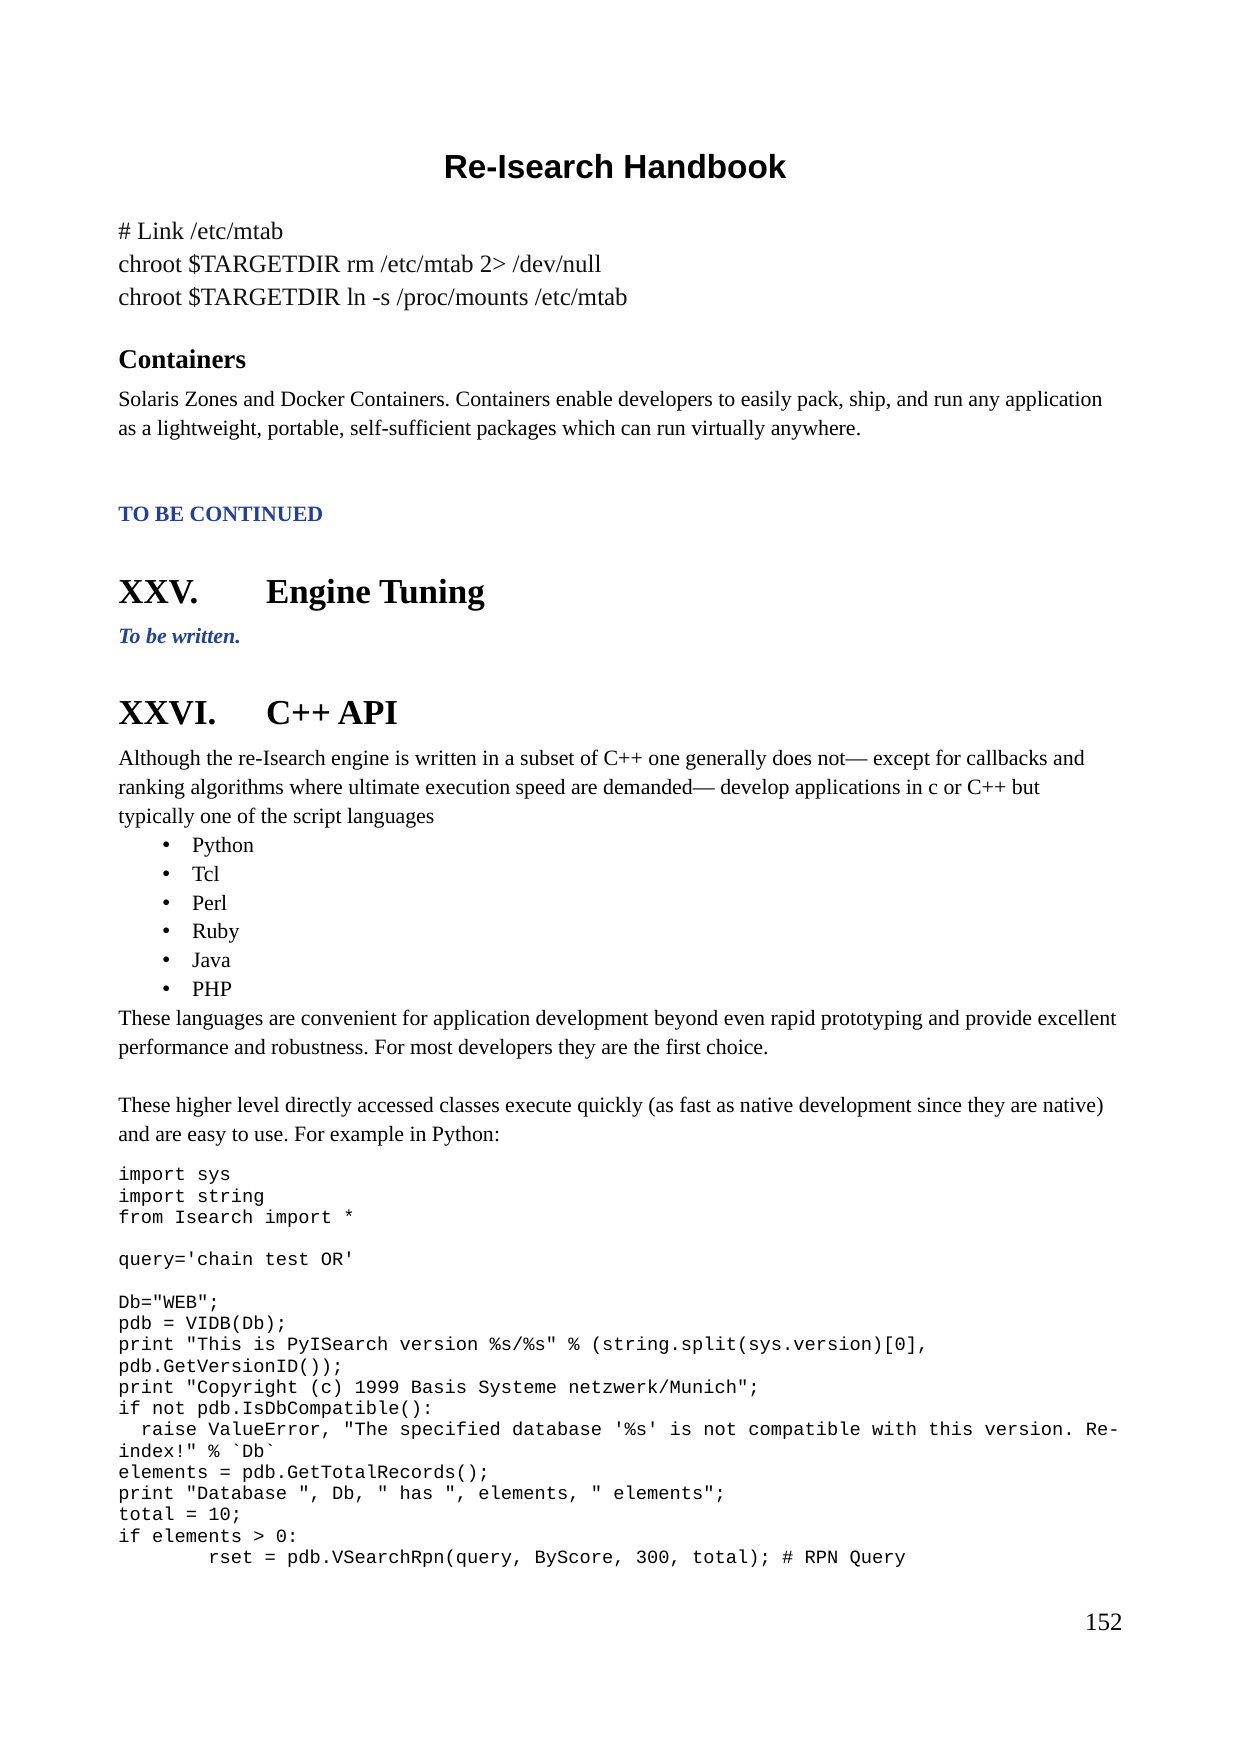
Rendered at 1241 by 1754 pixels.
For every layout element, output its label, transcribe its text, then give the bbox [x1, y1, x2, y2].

text raise ValueError, "The specified database '%s' is not compatible with this version. Re-index!" % `Db` [118, 1420, 1122, 1463]
text rset = pdb.VSearchRpn(query, ByScore, 300, total); # RPN Query [118, 1548, 1122, 1569]
text To be written. [118, 623, 1122, 648]
list Ruby [162, 918, 1122, 944]
text import string [118, 1186, 1122, 1208]
text import sys [118, 1165, 1122, 1186]
text Although the re-Isearch engine is written in a subset of C++ one generally does not— except for callbacks and ranking algorithms where ultimate execution speed are demanded— develop applications in c or C++ but typically one of the script languages [118, 745, 1122, 828]
text query='chain test OR' [118, 1250, 1122, 1271]
subtitle Engine Tuning [118, 570, 1122, 611]
text elements = pdb.GetTotalRecords(); [118, 1463, 1122, 1484]
list Perl [162, 889, 1122, 915]
text # Link /etc/mtab [118, 216, 1122, 245]
subtitle Containers [118, 343, 1122, 374]
text TO BE CONTINUED [118, 501, 1122, 527]
list Tcl [162, 861, 1122, 886]
subtitle C++ API [118, 692, 1122, 732]
text print "Copyright (c) 1999 Basis Systeme netzwerk/Munich"; [118, 1378, 1122, 1399]
text Db="WEB"; [118, 1293, 1122, 1314]
list Java [162, 947, 1122, 973]
text total = 10; [118, 1505, 1122, 1526]
text chroot $TARGETDIR rm /etc/mtab 2> /dev/null [118, 249, 1122, 278]
text chroot $TARGETDIR ln -s /proc/mounts /etc/mtab [118, 282, 1122, 311]
text print "Database ", Db, " has ", elements, " elements"; [118, 1484, 1122, 1505]
text These languages are convenient for application development beyond even rapid prototyping and provide excellent performance and robustness. For most developers they are the first choice. [118, 1005, 1122, 1059]
text if elements > 0: [118, 1526, 1122, 1548]
text if not pdb.IsDbCompatible(): [118, 1399, 1122, 1420]
text print "This is PyISearch version %s/%s" % (string.split(sys.version)[0], pdb.GetVersionID()); [118, 1335, 1122, 1378]
text Solaris Zones and Docker Containers. Containers enable developers to easily pack, ship, and run any application as a lightweight, portable, self-sufficient packages which can run virtually anywhere. [118, 386, 1122, 441]
text pdb = VIDB(Db); [118, 1314, 1122, 1335]
list PHP [162, 976, 1122, 1002]
list Python [162, 832, 1122, 857]
text These higher level directly accessed classes execute quickly (as fast as native development since they are native) and are easy to use. For example in Python: [118, 1063, 1122, 1146]
text from Isearch import * [118, 1208, 1122, 1229]
